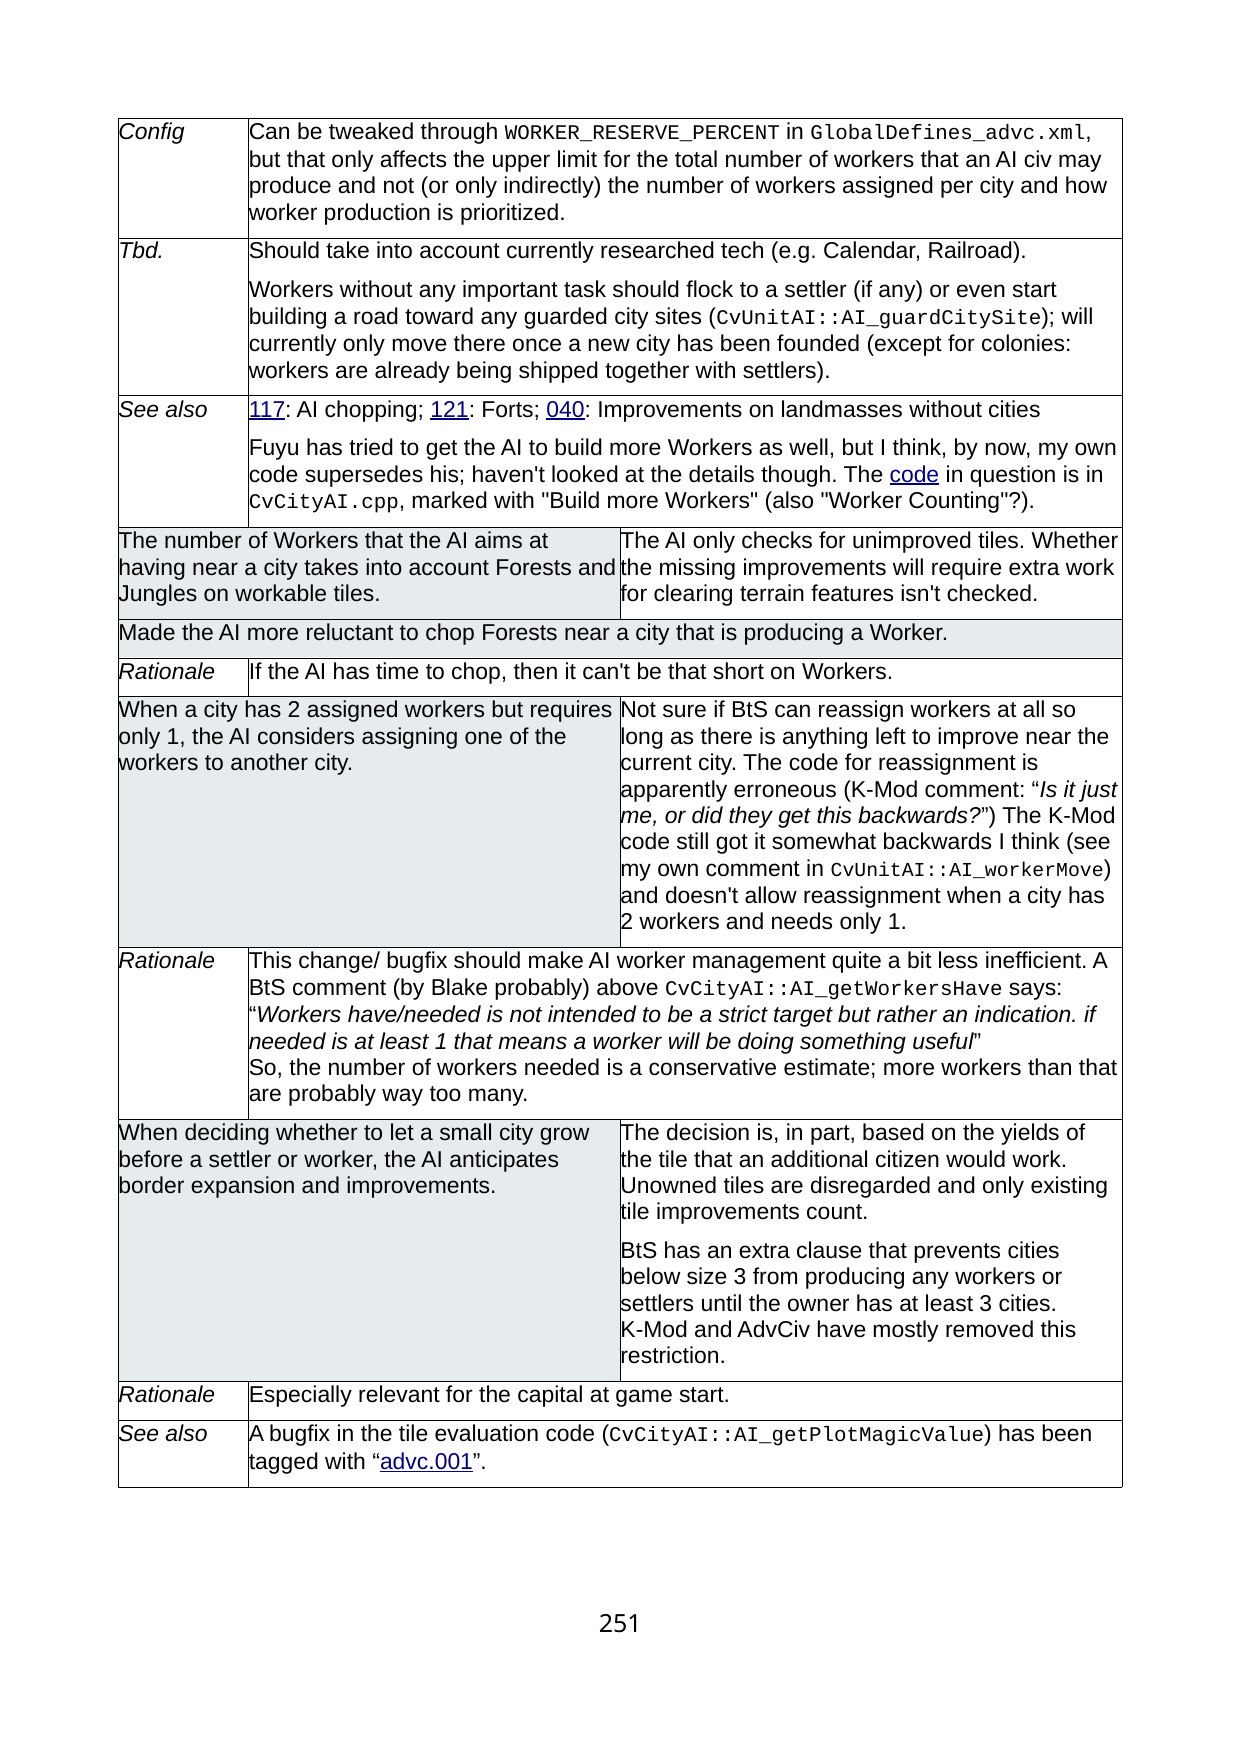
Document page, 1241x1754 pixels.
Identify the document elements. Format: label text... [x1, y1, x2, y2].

table_cell Config [119, 119, 248, 237]
table_cell Can be tweaked through WORKER_RESERVE_PERCENT in GlobalDefines_advc.xml, but that only affects the upper limit for the total number of workers that an AI civ may produce and not (or only indirectly) the number of workers assigned per city and how worker production is prioritized. [249, 119, 1122, 237]
table_cell When deciding whether to let a small city grow before a settler or worker, the AI anticipates border expansion and improvements. [119, 1120, 620, 1381]
table_cell Rationale [119, 948, 248, 1119]
table_cell See also [119, 396, 248, 527]
table_cell If the AI has time to chop, then it can't be that short on Workers. [249, 659, 1122, 696]
table_cell Rationale [119, 659, 248, 696]
table_cell 117: AI chopping; 121: Forts; 040: Improvements on landmasses without cities Fuyu has tried to get the AI to build more Workers as well, but I think, by now, my own code supersedes his; haven't looked at the details though. The code in question is in CvCityAI.cpp, marked with "Build more Workers" (also "Worker Counting"?). [249, 396, 1122, 527]
table_cell The decision is, in part, based on the yields of the tile that an additional citizen would work. Unowned tiles are disregarded and only existing tile improvements count. BtS has an extra clause that prevents cities below size 3 from producing any workers or settlers until the owner has at least 3 cities. K‑Mod and AdvCiv have mostly removed this restriction. [621, 1120, 1122, 1381]
table_cell The number of Workers that the AI aims at having near a city takes into account Forests and Jungles on workable tiles. [119, 528, 620, 619]
table_cell Should take into account currently researched tech (e.g. Calendar, Railroad). Workers without any important task should flock to a settler (if any) or even start building a road toward any guarded city sites (CvUnitAI::AI_guardCitySite); will currently only move there once a new city has been founded (except for colonies: workers are already being shipped together with settlers). [249, 239, 1122, 395]
table_cell When a city has 2 assigned workers but requires only 1, the AI considers assigning one of the workers to another city. [119, 697, 620, 947]
table_cell Tbd. [119, 239, 248, 395]
table_cell See also [119, 1421, 248, 1487]
table_cell Rationale [119, 1382, 248, 1420]
table_cell A bugfix in the tile evaluation code (CvCityAI::AI_getPlotMagicValue) has been tagged with “advc.001”. [249, 1421, 1122, 1487]
table_cell This change/ bugfix should make AI worker management quite a bit less inefficient. A BtS comment (by Blake probably) above CvCityAI::AI_getWorkersHave says: “Workers have/needed is not intended to be a strict target but rather an indication. if needed is at least 1 that means a worker will be doing something useful” So, the number of workers needed is a conservative estimate; more workers than that are probably way too many. [249, 948, 1122, 1119]
table_cell Not sure if BtS can reassign workers at all so long as there is anything left to improve near the current city. The code for reassignment is apparently erroneous (K-Mod comment: “Is it just me, or did they get this backwards?”) The K-Mod code still got it somewhat backwards I think (see my own comment in CvUnitAI::AI_workerMove) and doesn't allow reassignment when a city has 2 workers and needs only 1. [621, 697, 1122, 947]
table_cell Made the AI more reluctant to chop Forests near a city that is producing a Worker. [119, 620, 1122, 657]
table_cell The AI only checks for unimproved tiles. Whether the missing improvements will require extra work for clearing terrain features isn't checked. [621, 528, 1122, 619]
table_cell Especially relevant for the capital at game start. [249, 1382, 1122, 1420]
